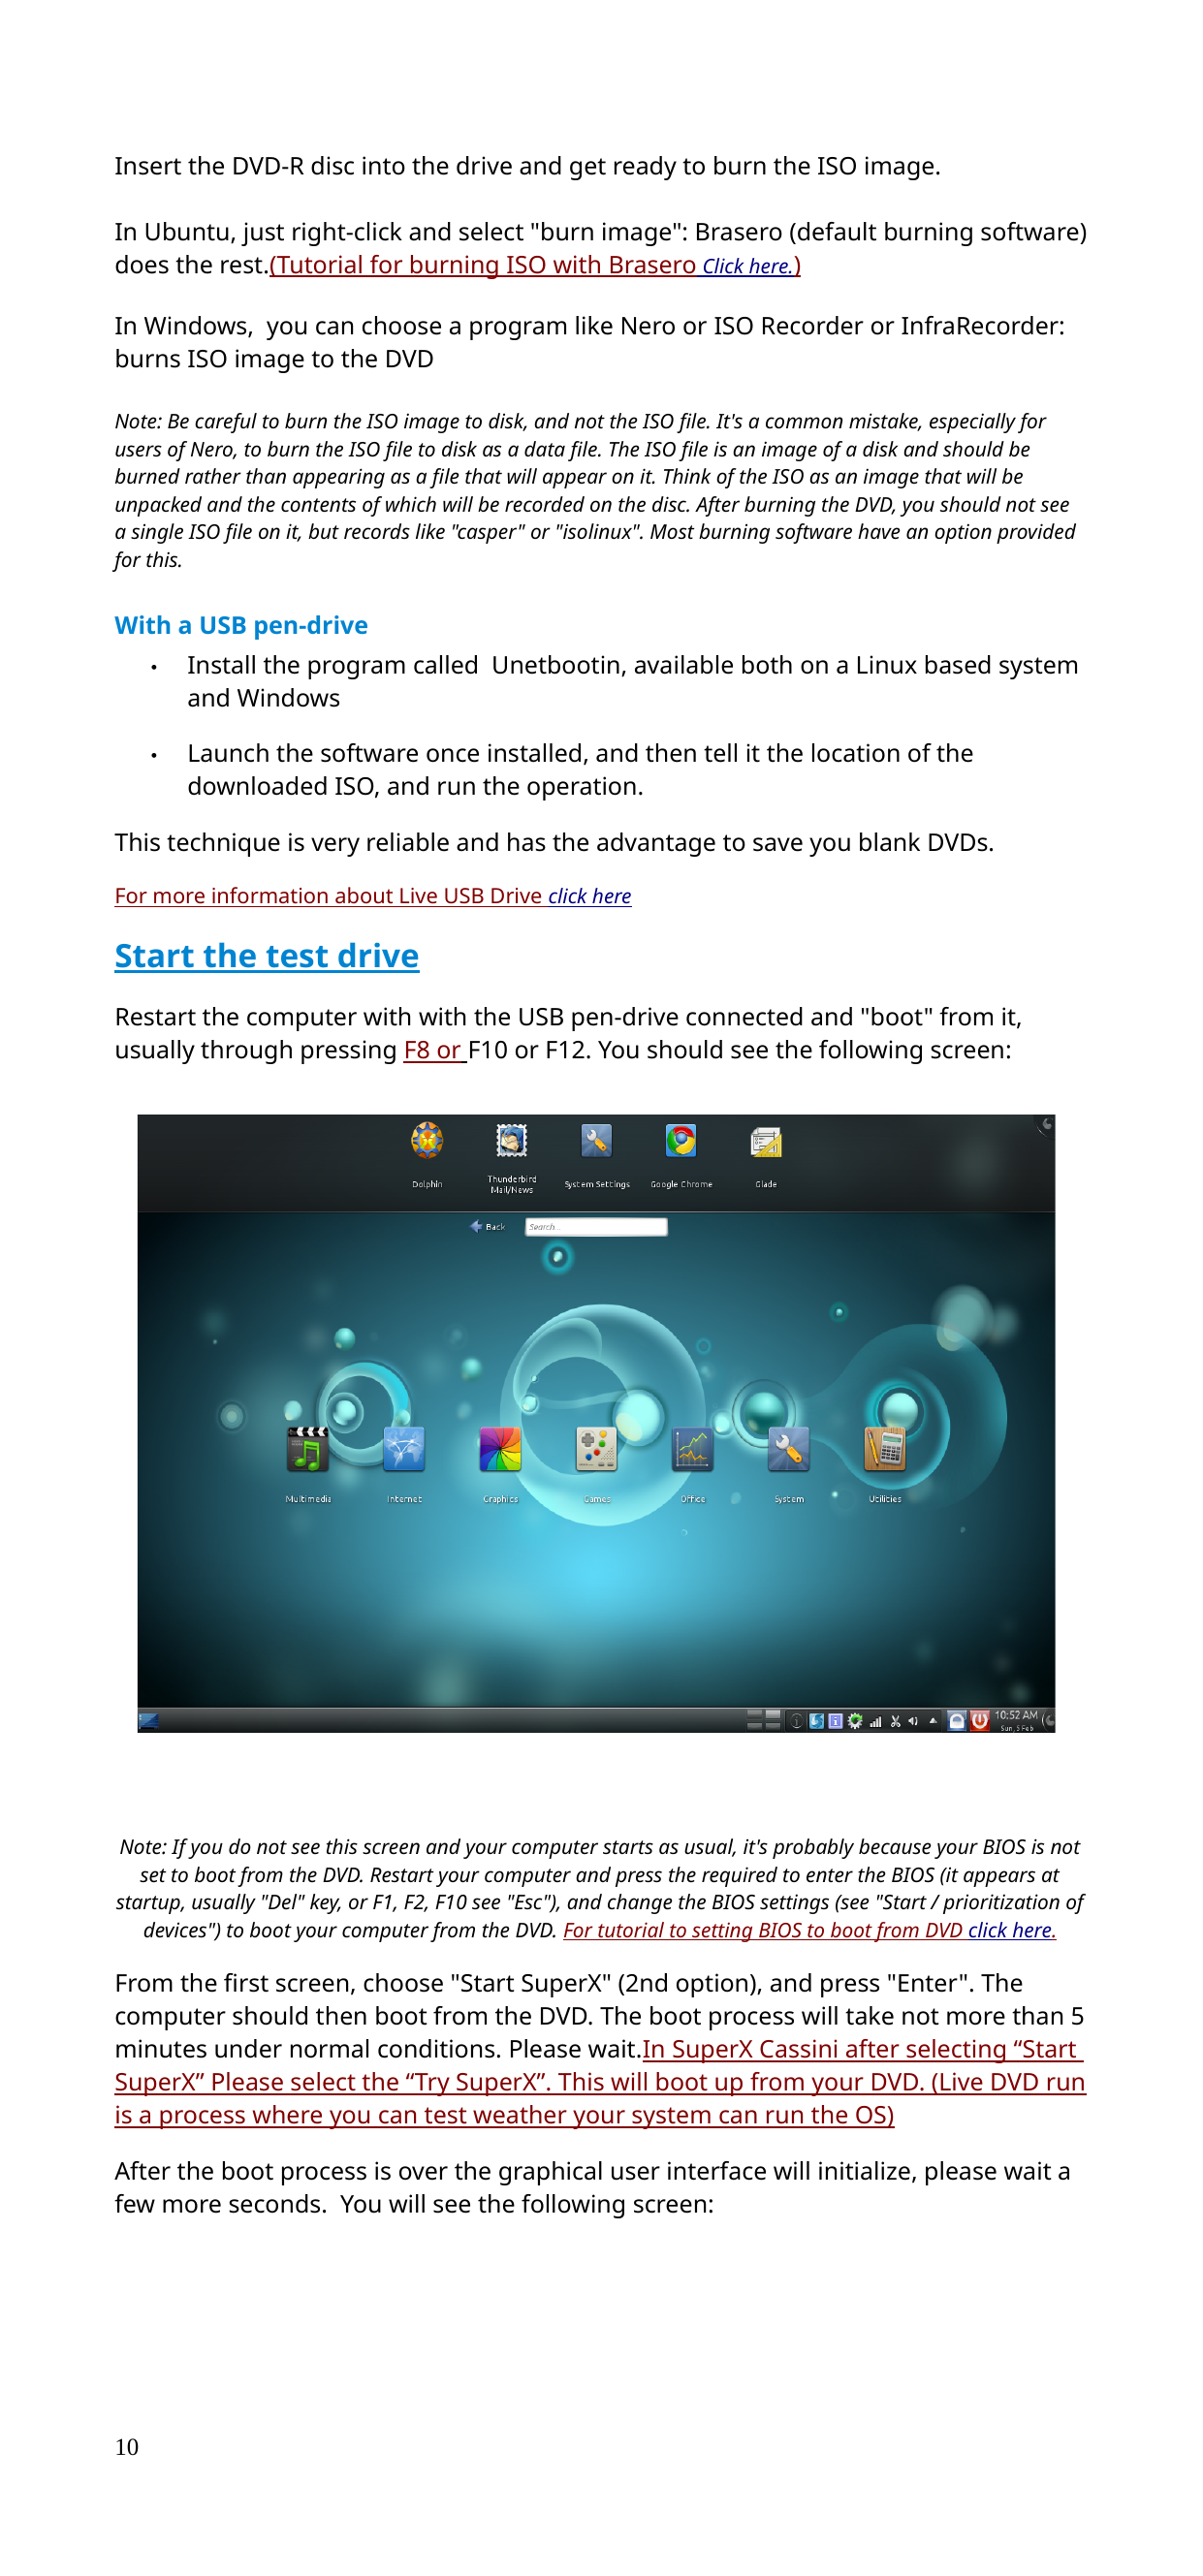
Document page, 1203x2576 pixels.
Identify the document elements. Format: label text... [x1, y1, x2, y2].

text In Ubuntu, just right-click and select "burn image": Brasero (default burning software) does the rest.(Tutorial for burning ISO with Brasero Click here.) [114, 215, 1088, 281]
text Note: If you do not see this screen and your computer starts as usual, it's probably because your BIOS is not set to boot from the DVD. Restart your computer and press the required to enter the BIOS (it appears at startup, usually "Del" key, or F1, F2, F10 see "Esc"), and change the BIOS settings (see "Start / prioritization of devices") to boot your computer from the DVD. For tutorial to setting BIOS to boot from DVD click here. [114, 1833, 1088, 1943]
text Insert the DVD-R disc into the drive and get ready to burn the ISO image. [114, 148, 1088, 182]
text From the first screen, choose "Start SuperX" (2nd option), and press "Enter". The computer should then boot from the DVD. The boot process will take not more than 5 minutes under normal conditions. Please wait.In SuperX Cassini after selecting “Start SuperX” Please select the “Try SuperX”. This will boot up from your DVD. (Live DVD run is a process where you can test weather your system can run the OS) [114, 1966, 1088, 2131]
text This technique is very reliable and has the advantage to save you blank DVDs. [114, 826, 1088, 859]
picture [137, 1115, 1056, 1733]
list Launch the software once installed, and then tell it the location of the downloaded ISO, and run the operation. [151, 737, 1088, 802]
text In Windows, you can choose a program like Nero or ISO Recorder or InfraRecorder: burns ISO image to the DVD [114, 308, 1088, 374]
text After the boot process is over the graphical user interface will initialize, please wait a few more seconds. You will see the following screen: [114, 2154, 1088, 2220]
text Start the test drive [114, 933, 1088, 977]
text For more information about Live USB Drive click here [114, 881, 1088, 910]
subtitle With a USB pen-drive [114, 609, 1088, 642]
text Note: Be careful to burn the ISO image to disk, and not the ISO file. It's a common mistake, especially for users of Nero, to burn the ISO file to disk as a data file. The ISO file is an image of a disk and should be burned rather than appearing as a file that will appear on it. Think of the ISO as an image that will be unpacked and the contents of which will be recorded on the disc. After burning the DVD, you should not see a single ISO file on it, but records like "casper" or "isolinux". Most burning software have an option provided for this. [114, 407, 1088, 573]
text Restart the computer with with the USB pen-drive connected and "boot" from it, usually through pressing F8 or F10 or F12. You should see the following screen: [114, 1000, 1088, 1066]
list Install the program called Unetbootin, available both on a Linux based system and Windows [151, 647, 1088, 713]
